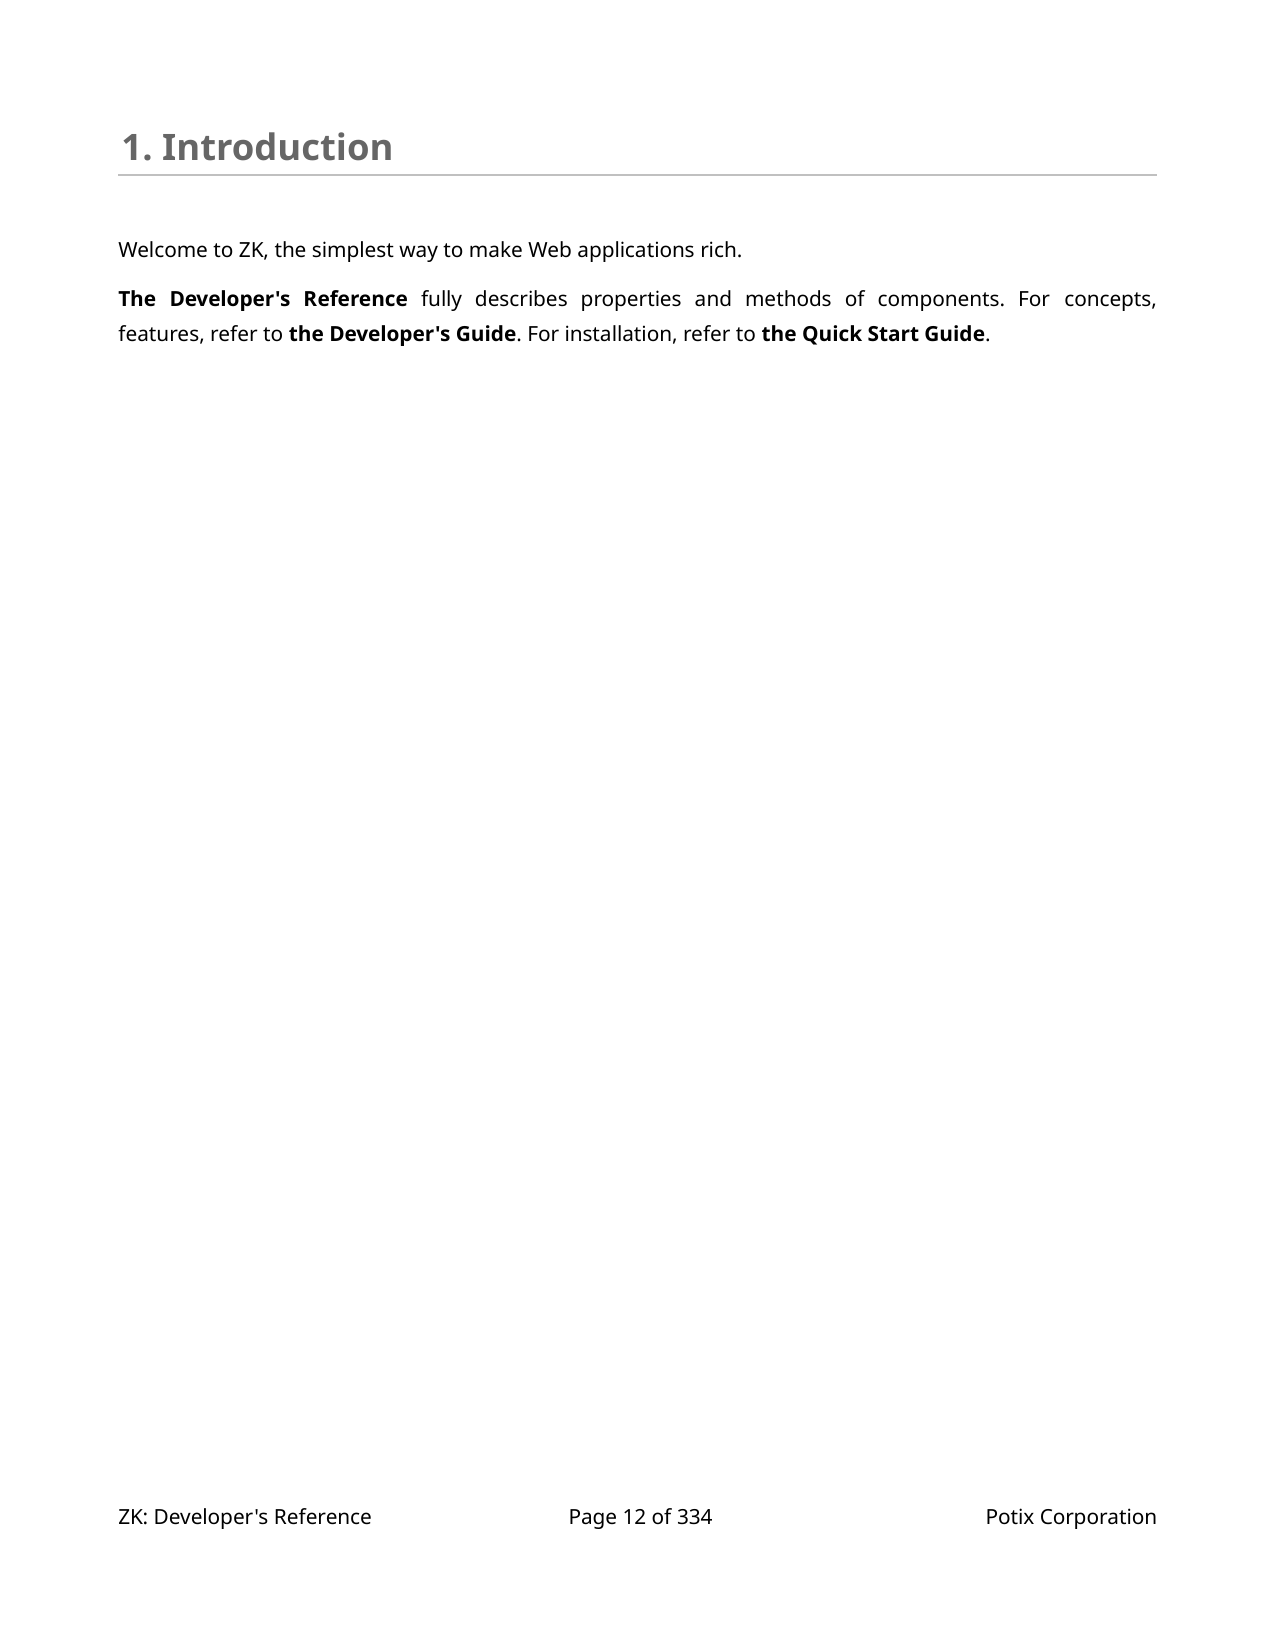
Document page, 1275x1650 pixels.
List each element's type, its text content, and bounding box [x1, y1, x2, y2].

text Welcome to ZK, the simplest way to make Web applications rich. [118, 235, 1157, 263]
text The Developer's Reference fully describes properties and methods of components. For concepts, features, refer to the Developer's Guide. For installation, refer to the Quick Start Guide. [118, 284, 1157, 347]
subtitle 1. Introduction [118, 118, 1157, 174]
